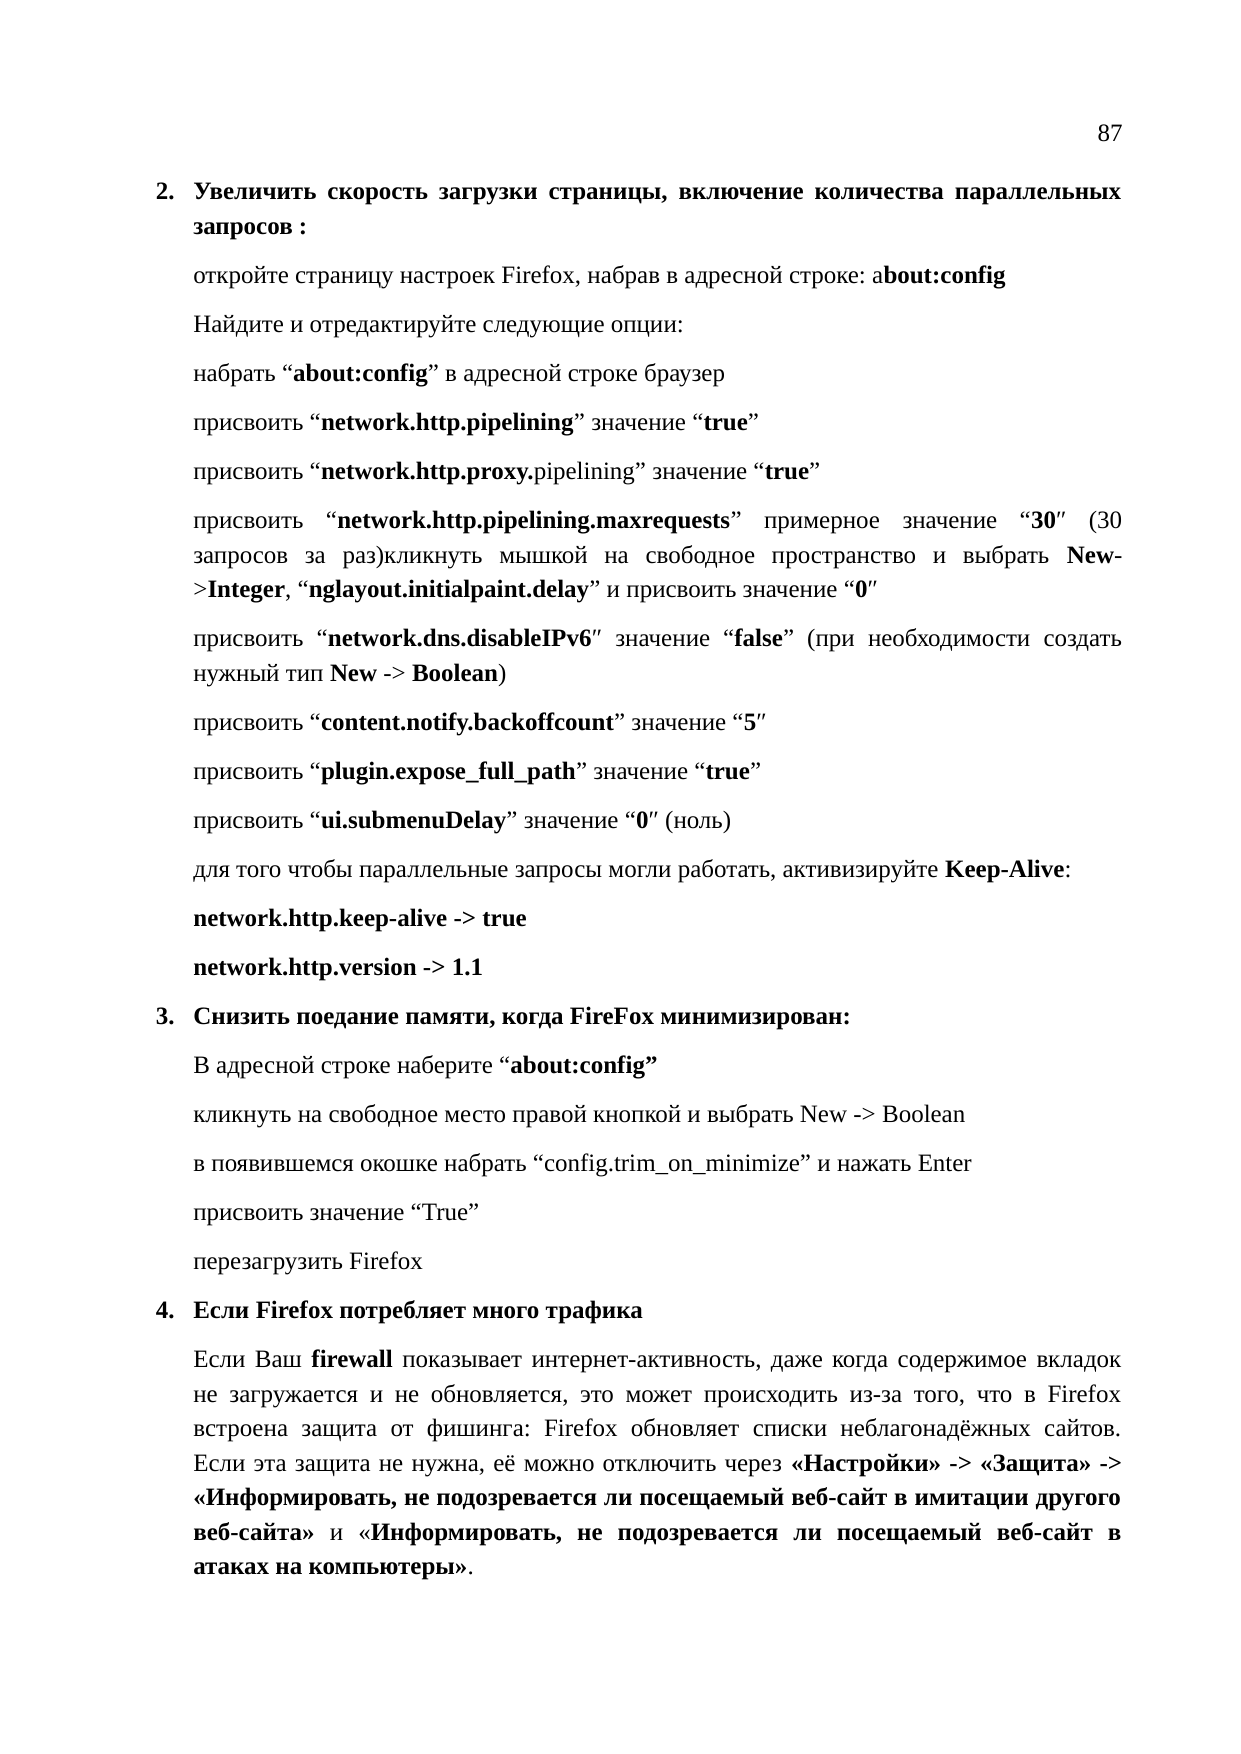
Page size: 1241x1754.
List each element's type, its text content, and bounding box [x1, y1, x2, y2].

list Снизить поедание памяти, когда FireFox минимизирован: [156, 1001, 1122, 1030]
list network.http.version -> 1.1 [156, 952, 1122, 981]
list присвоить “content.notify.backoffcount” значение “5″ [156, 707, 1122, 736]
list перезагрузить Firefox [156, 1246, 1122, 1275]
list присвоить “network.http.pipelining” значение “true” [156, 407, 1122, 436]
list присвоить значение “True” [156, 1197, 1122, 1226]
list network.http.keep-alive -> true [156, 903, 1122, 932]
list откройте страницу настроек Firefox, набрав в адресной строке: about:config [156, 260, 1122, 289]
list присвоить “network.http.pipelining.maxrequests” примерное значение “30″ (30 запросов за раз)кликнуть мышкой на свободное пространство и выбрать New->Integer, “nglayout.initialpaint.delay” и присвоить значение “0″ [156, 505, 1122, 603]
list Если Firefox потребляет много трафика [156, 1296, 1122, 1324]
list присвоить “ui.submenuDelay” значение “0″ (ноль) [156, 805, 1122, 834]
list для того чтобы параллельные запросы могли работать, активизируйте Keep-Alive: [156, 854, 1122, 883]
list набрать “about:config” в адресной строке браузер [156, 358, 1122, 387]
list в появившемся окошке набрать “config.trim_on_minimize” и нажать Enter [156, 1148, 1122, 1177]
list Если Ваш firewall показывает интернет-активность, даже когда содержимое вкладок не загружается и не обновляется, это может происходить из-за того, что в Firefox встроена защита от фишинга: Firefox обновляет списки неблагонадёжных сайтов. Если эта защита не нужна, её можно отключить через «Настройки» -> «Защита» -> «Информировать, не подозревается ли посещаемый веб-сайт в имитации другого веб-сайта» и «Информировать, не подозревается ли посещаемый веб-сайт в атаках на компьютеры». [156, 1344, 1122, 1580]
list присвоить “network.http.proxy.pipelining” значение “true” [156, 456, 1122, 485]
list Найдите и отредактируйте следующие опции: [156, 309, 1122, 338]
list присвоить “network.dns.disableIPv6″ значение “false” (при необходимости создать нужный тип New -> Boolean) [156, 623, 1122, 686]
list кликнуть на свободное место правой кнопкой и выбрать New -> Boolean [156, 1099, 1122, 1128]
list В адресной строке наберите “about:config” [156, 1050, 1122, 1079]
list Увеличить скорость загрузки страницы, включение количества параллельных запросов : [156, 176, 1122, 239]
list присвоить “plugin.expose_full_path” значение “true” [156, 756, 1122, 784]
